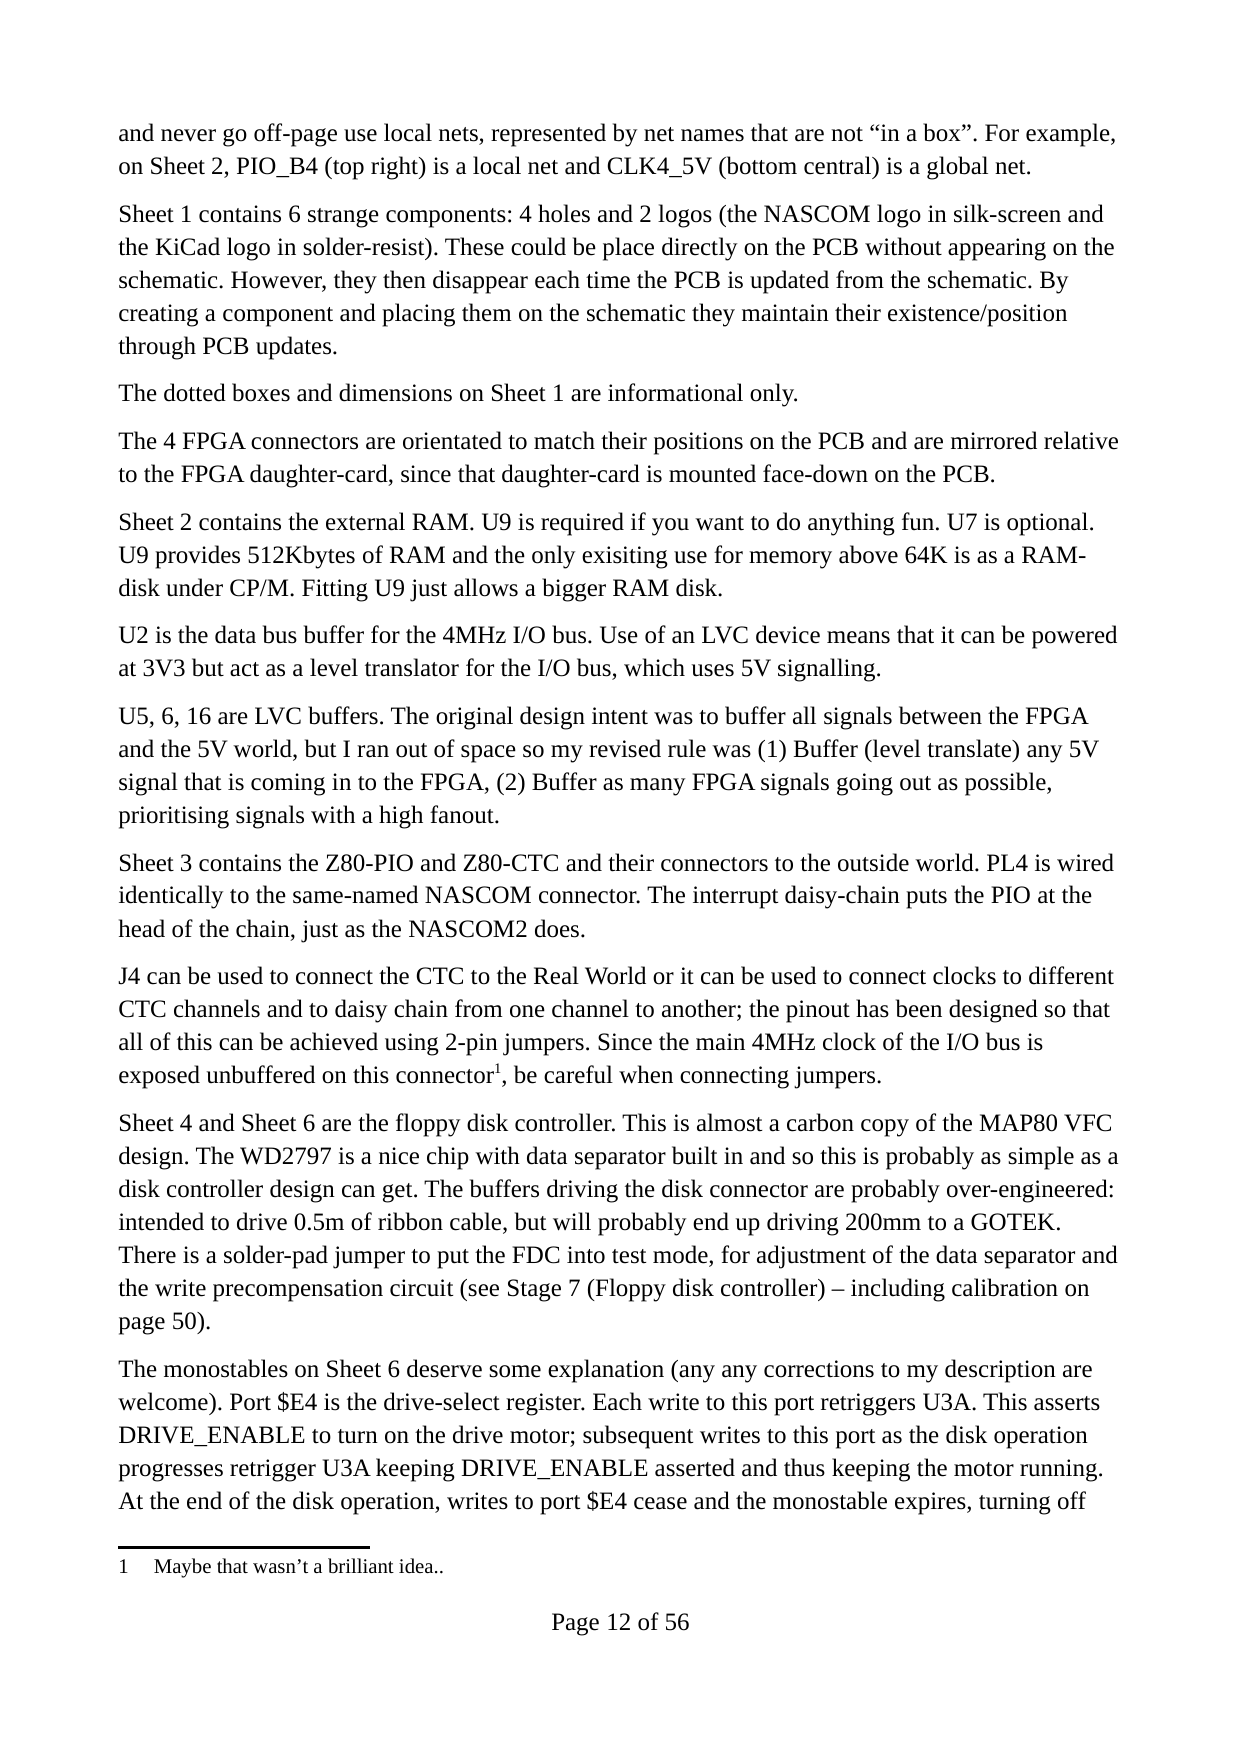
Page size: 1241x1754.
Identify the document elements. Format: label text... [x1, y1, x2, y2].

text J4 can be used to connect the CTC to the Real World or it can be used to connect clocks to different CTC channels and to daisy chain from one channel to another; the pinout has been designed so that all of this can be achieved using 2-pin jumpers. Since the main 4MHz clock of the I/O bus is exposed unbuffered on this connector, be careful when connecting jumpers. [118, 961, 1122, 1089]
text Maybe that wasn’t a brilliant idea.. [118, 1553, 1122, 1578]
text U2 is the data bus buffer for the 4MHz I/O bus. Use of an LVC device means that it can be powered at 3V3 but act as a level translator for the I/O bus, which uses 5V signalling. [118, 620, 1122, 682]
text The 4 FPGA connectors are orientated to match their positions on the PCB and are mirrored relative to the FPGA daughter-card, since that daughter-card is mounted face-down on the PCB. [118, 426, 1122, 488]
text The monostables on Sheet 6 deserve some explanation (any any corrections to my description are welcome). Port $E4 is the drive-select register. Each write to this port retriggers U3A. This asserts DRIVE_ENABLE to turn on the drive motor; subsequent writes to this port as the disk operation progresses retrigger U3A keeping DRIVE_ENABLE asserted and thus keeping the motor running. At the end of the disk operation, writes to port $E4 cease and the monostable expires, turning off [118, 1354, 1122, 1514]
text U5, 6, 16 are LVC buffers. The original design intent was to buffer all signals between the FPGA and the 5V world, but I ran out of space so my revised rule was (1) Buffer (level translate) any 5V signal that is coming in to the FPGA, (2) Buffer as many FPGA signals going out as possible, prioritising signals with a high fanout. [118, 701, 1122, 829]
text and never go off-page use local nets, represented by net names that are not “in a box”. For example, on Sheet 2, PIO_B4 (top right) is a local net and CLK4_5V (bottom central) is a global net. [118, 118, 1122, 180]
text Sheet 1 contains 6 strange components: 4 holes and 2 logos (the NASCOM logo in silk-screen and the KiCad logo in solder-resist). These could be place directly on the PCB without appearing on the schematic. However, they then disappear each time the PCB is updated from the schematic. By creating a component and placing them on the schematic they maintain their existence/position through PCB updates. [118, 199, 1122, 359]
text Sheet 3 contains the Z80-PIO and Z80-CTC and their connectors to the outside world. PL4 is wired identically to the same-named NASCOM connector. The interrupt daisy-chain puts the PIO at the head of the chain, just as the NASCOM2 does. [118, 848, 1122, 942]
text Sheet 2 contains the external RAM. U9 is required if you want to do anything fun. U7 is optional. U9 provides 512Kbytes of RAM and the only exisiting use for memory above 64K is as a RAM-disk under CP/M. Fitting U9 just allows a bigger RAM disk. [118, 507, 1122, 601]
text Sheet 4 and Sheet 6 are the floppy disk controller. This is almost a carbon copy of the MAP80 VFC design. The WD2797 is a nice chip with data separator built in and so this is probably as simple as a disk controller design can get. The buffers driving the disk connector are probably over-engineered: intended to drive 0.5m of ribbon cable, but will probably end up driving 200mm to a GOTEK. There is a solder-pad jumper to put the FDC into test mode, for adjustment of the data separator and the write precompensation circuit (see Stage 7 (Floppy disk controller) – including calibration on page 49). [118, 1108, 1122, 1335]
text The dotted boxes and dimensions on Sheet 1 are informational only. [118, 378, 1122, 407]
